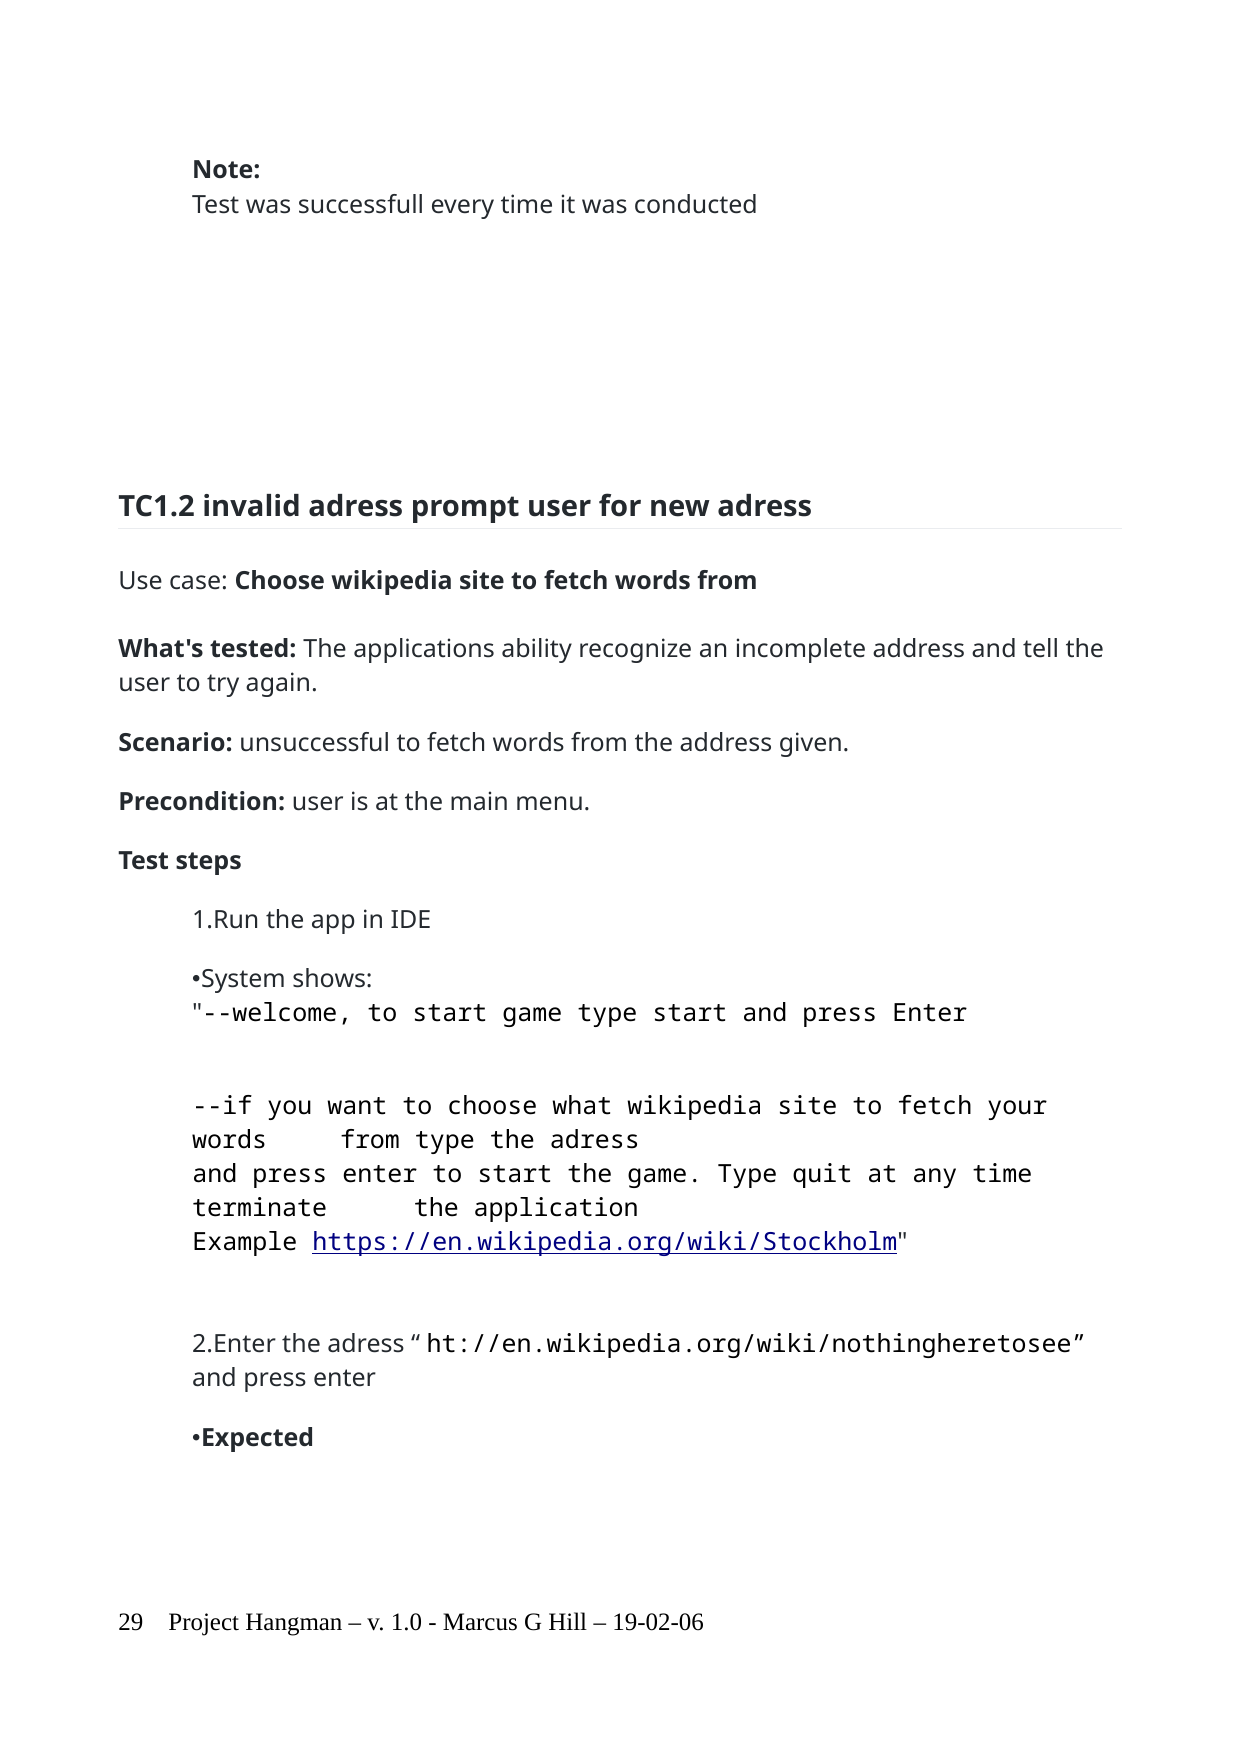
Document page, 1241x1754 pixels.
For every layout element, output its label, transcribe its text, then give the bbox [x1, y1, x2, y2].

text Test steps [118, 842, 1122, 876]
list and press enter to start the game. Type quit at any time terminate the application [118, 1156, 1122, 1224]
list Note: Test was successfull every time it was conducted [118, 118, 1122, 220]
text Use case: Choose wikipedia site to fetch words from What's tested: The applications ability recognize an incomplete address and tell the user to try again. [118, 563, 1122, 699]
list System shows: "--welcome, to start game type start and press Enter [118, 960, 1122, 1028]
list 2.Enter the adress “ ht://en.wikipedia.org/wiki/nothingheretosee” and press enter [118, 1326, 1122, 1394]
list --if you want to choose what wikipedia site to fetch your words from type the adress [118, 1088, 1122, 1156]
list Expected [118, 1419, 1122, 1453]
list 1.Run the app in IDE [118, 901, 1122, 935]
list Example https://en.wikipedia.org/wiki/Stockholm" [118, 1224, 1122, 1258]
subtitle TC1.2 invalid adress prompt user for new adress [118, 485, 1122, 528]
text Scenario: unsuccessful to fetch words from the address given. [118, 724, 1122, 758]
text Precondition: user is at the main menu. [118, 783, 1122, 817]
